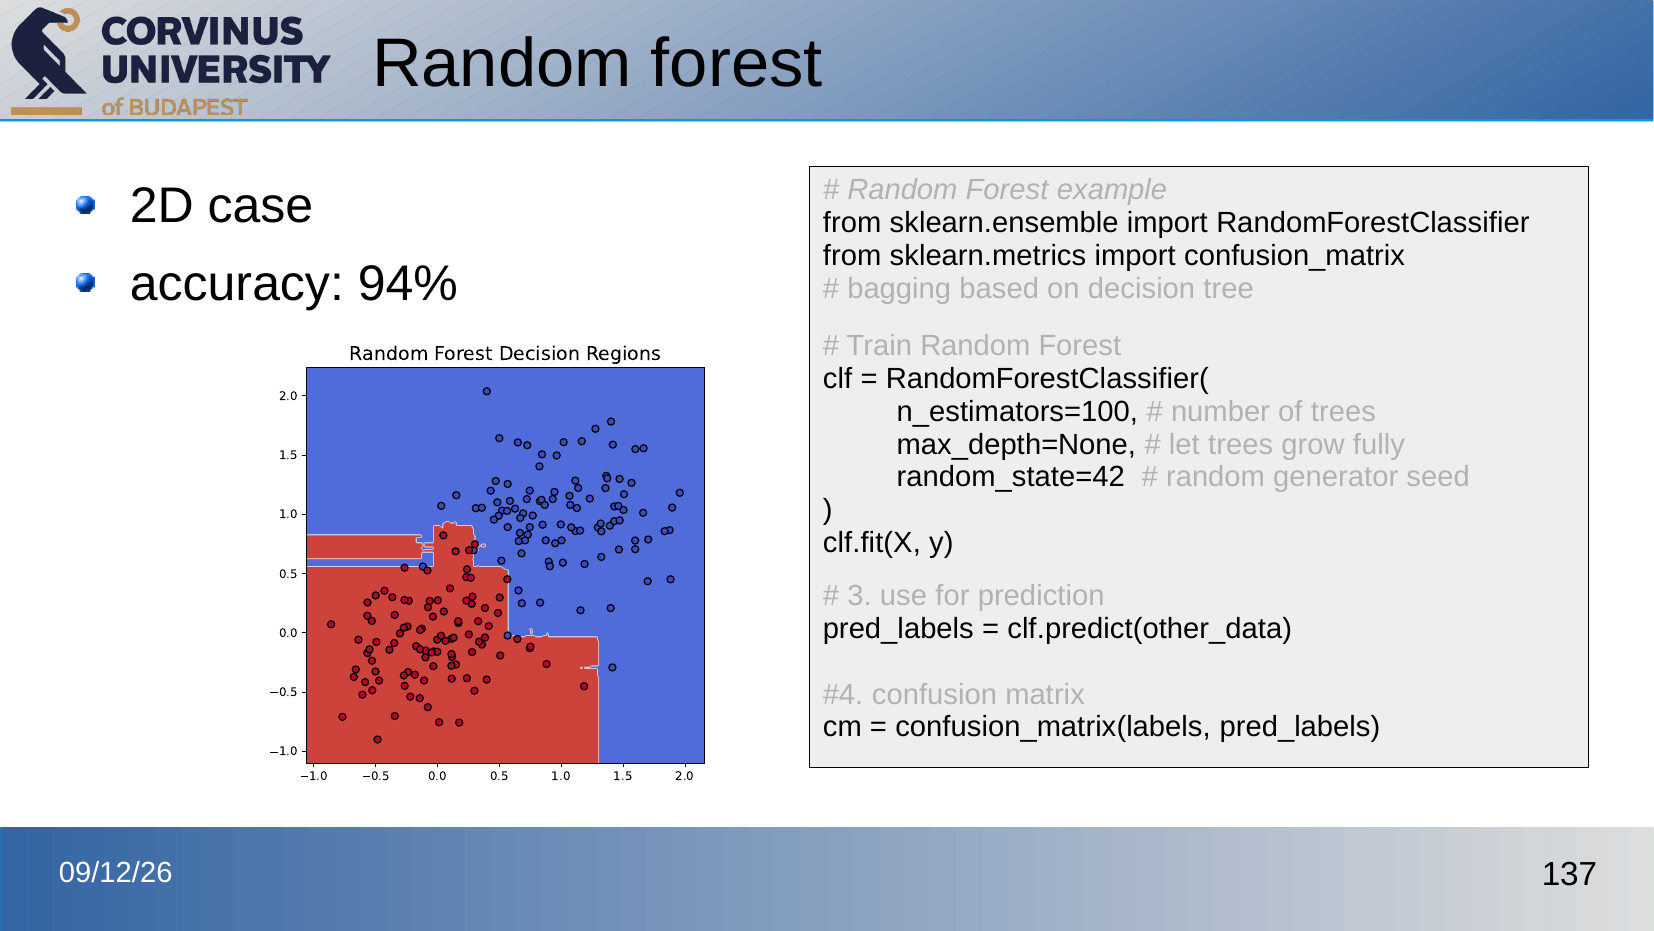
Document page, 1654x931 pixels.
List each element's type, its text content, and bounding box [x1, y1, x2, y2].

picture [11, 7, 331, 115]
list 2D case accuracy: 94% [59, 177, 809, 768]
list 2D case accuracy: 94% [1589, 177, 1595, 768]
picture [242, 768, 756, 820]
title Random forest [372, 23, 1625, 103]
text_box # Random Forest example from sklearn.ensemble import RandomForestClassifier from sklearn.metrics import confusion_matrix # bagging based on decision tree # Train Random Forest clf = RandomForestClassifier( n_estimators=100, # number of trees max_depth=None, # let trees grow fully random_state=42 # random generator seed ) clf.fit(X, y) # 3. use for prediction pred_labels = clf.predict(other_data) #4. confusion matrix cm = confusion_matrix(labels, pred_labels) [809, 166, 1589, 768]
